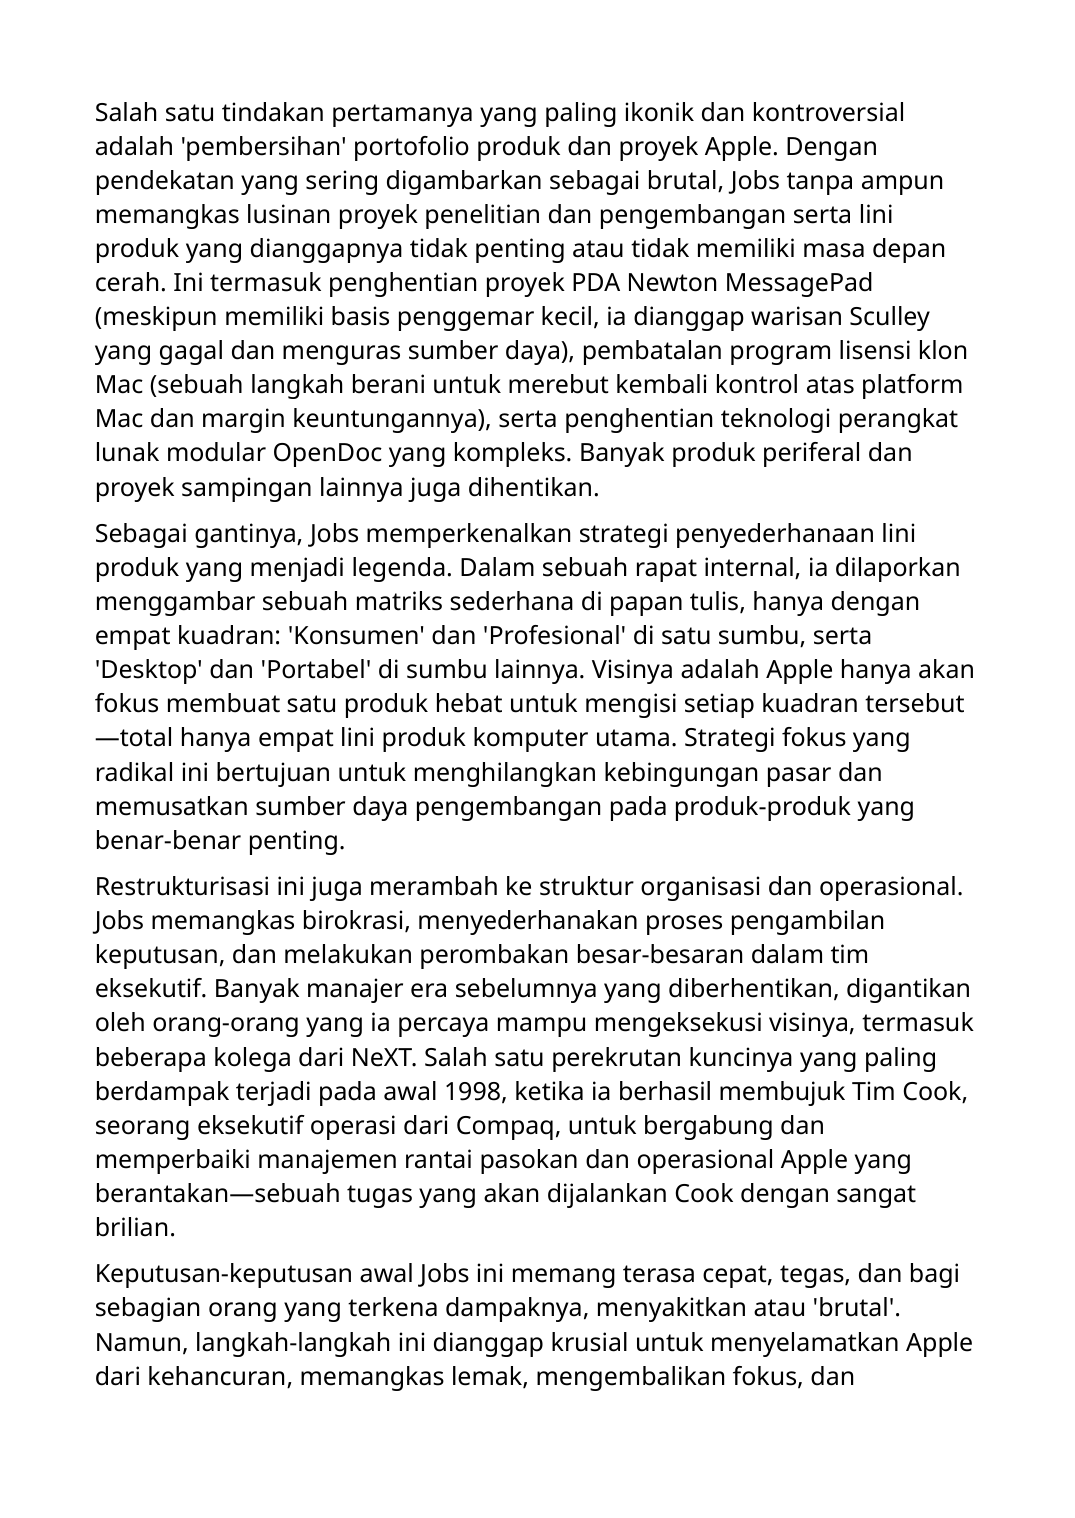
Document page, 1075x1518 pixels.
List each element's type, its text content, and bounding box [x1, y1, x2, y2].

text Salah satu tindakan pertamanya yang paling ikonik dan kontroversial adalah 'pembersihan' portofolio produk dan proyek Apple. Dengan pendekatan yang sering digambarkan sebagai brutal, Jobs tanpa ampun memangkas lusinan proyek penelitian dan pengembangan serta lini produk yang dianggapnya tidak penting atau tidak memiliki masa depan cerah. Ini termasuk penghentian proyek PDA Newton MessagePad (meskipun memiliki basis penggemar kecil, ia dianggap warisan Sculley yang gagal dan menguras sumber daya), pembatalan program lisensi klon Mac (sebuah langkah berani untuk merebut kembali kontrol atas platform Mac dan margin keuntungannya), serta penghentian teknologi perangkat lunak modular OpenDoc yang kompleks. Banyak produk periferal dan proyek sampingan lainnya juga dihentikan. [94, 94, 980, 503]
text Sebagai gantinya, Jobs memperkenalkan strategi penyederhanaan lini produk yang menjadi legenda. Dalam sebuah rapat internal, ia dilaporkan menggambar sebuah matriks sederhana di papan tulis, hanya dengan empat kuadran: 'Konsumen' dan 'Profesional' di satu sumbu, serta 'Desktop' dan 'Portabel' di sumbu lainnya. Visinya adalah Apple hanya akan fokus membuat satu produk hebat untuk mengisi setiap kuadran tersebut—total hanya empat lini produk komputer utama. Strategi fokus yang radikal ini bertujuan untuk menghilangkan kebingungan pasar dan memusatkan sumber daya pengembangan pada produk-produk yang benar-benar penting. [94, 516, 980, 856]
text Keputusan-keputusan awal Jobs ini memang terasa cepat, tegas, dan bagi sebagian orang yang terkena dampaknya, menyakitkan atau 'brutal'. Namun, langkah-langkah ini dianggap krusial untuk menyelamatkan Apple dari kehancuran, memangkas lemak, mengembalikan fokus, dan [94, 1256, 980, 1392]
text Restrukturisasi ini juga merambah ke struktur organisasi dan operasional. Jobs memangkas birokrasi, menyederhanakan proses pengambilan keputusan, dan melakukan perombakan besar-besaran dalam tim eksekutif. Banyak manajer era sebelumnya yang diberhentikan, digantikan oleh orang-orang yang ia percaya mampu mengeksekusi visinya, termasuk beberapa kolega dari NeXT. Salah satu perekrutan kuncinya yang paling berdampak terjadi pada awal 1998, ketika ia berhasil membujuk Tim Cook, seorang eksekutif operasi dari Compaq, untuk bergabung dan memperbaiki manajemen rantai pasokan dan operasional Apple yang berantakan—sebuah tugas yang akan dijalankan Cook dengan sangat brilian. [94, 869, 980, 1243]
